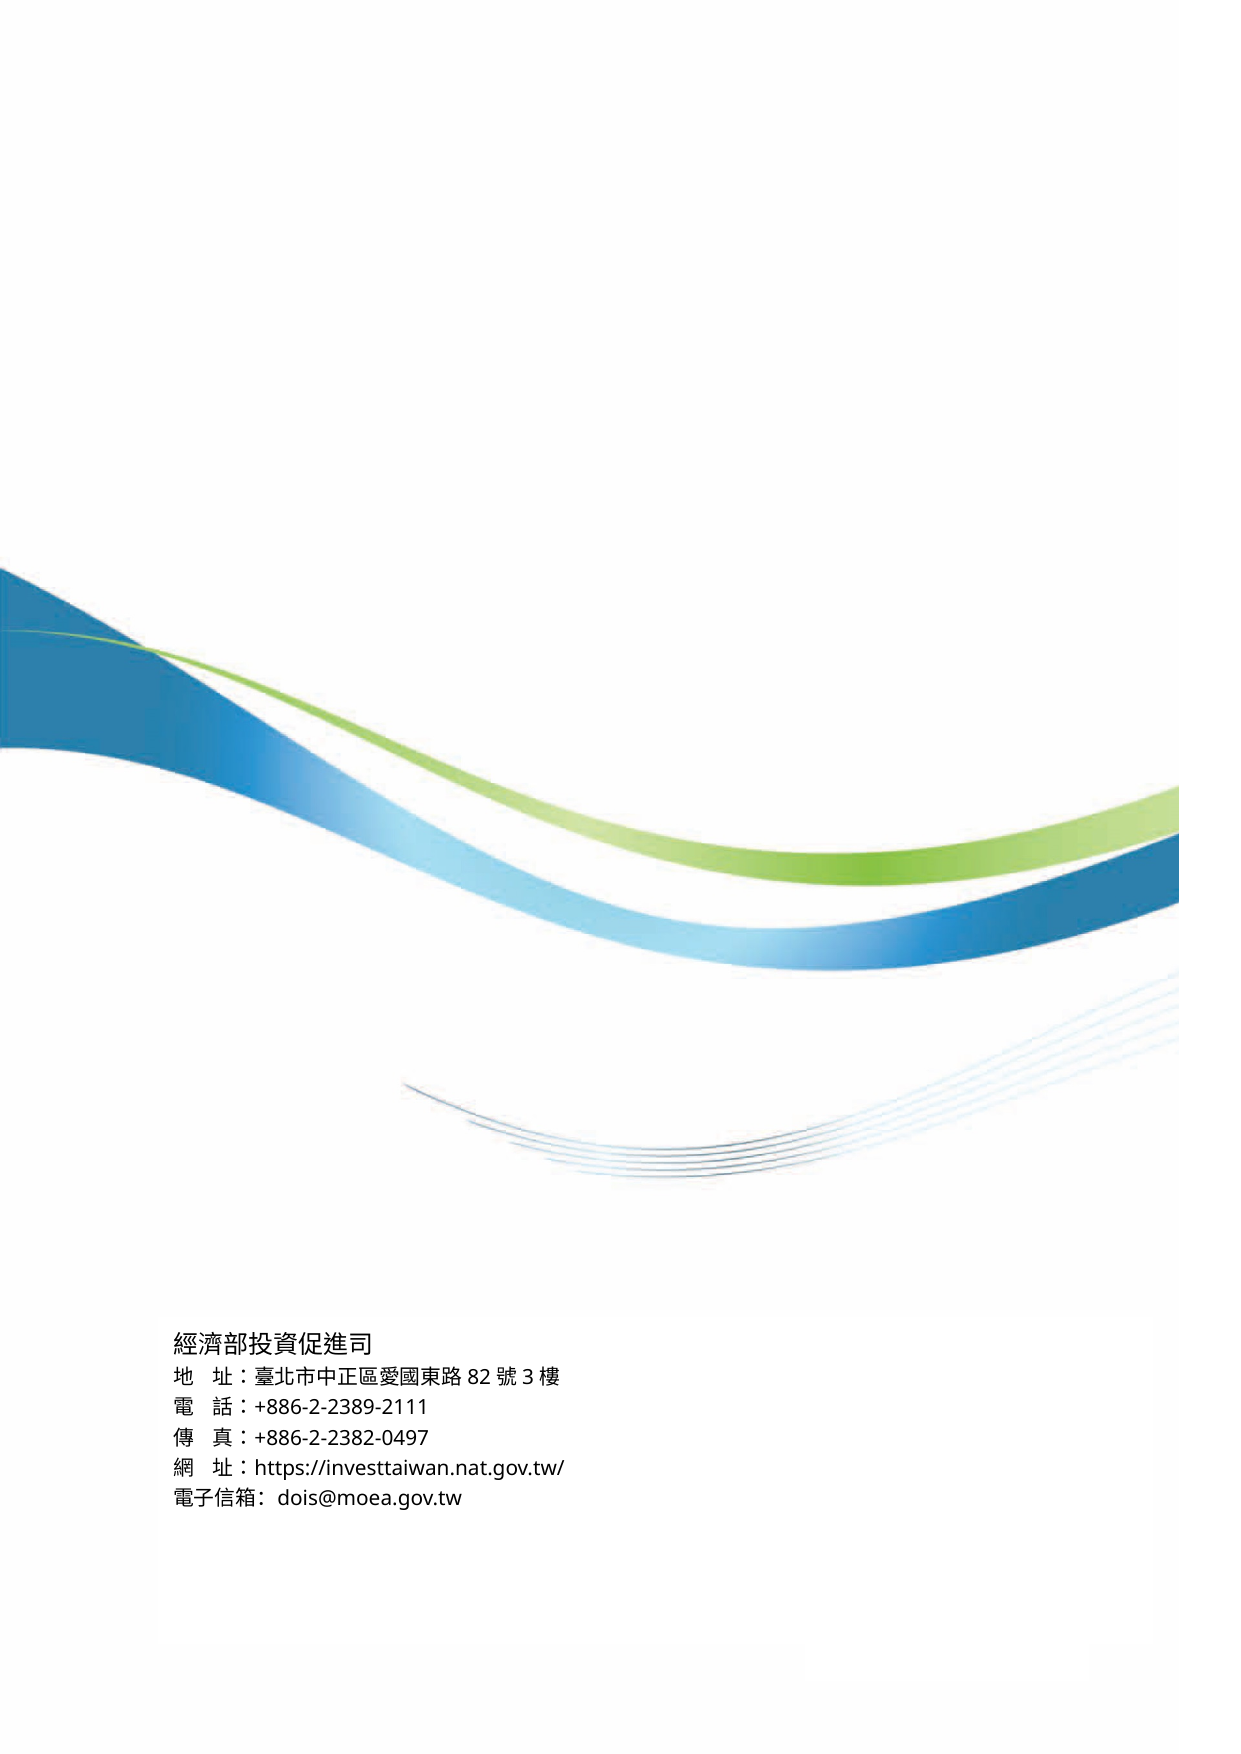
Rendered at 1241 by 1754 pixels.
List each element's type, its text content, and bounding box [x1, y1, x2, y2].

text 經濟部投資促進司 [173, 1324, 1138, 1360]
text 傳 真：+886-2-2382-0497 [173, 1421, 1138, 1451]
text 網 址：https://investtaiwan.nat.gov.tw/ [173, 1451, 1138, 1482]
picture [0, 0, 1179, 1754]
text 地 址：臺北市中正區愛國東路 82 號 3 樓 [173, 1360, 1138, 1391]
text 電 話：+886-2-2389-2111 [173, 1391, 1138, 1421]
text 電子信箱：dois@moea.gov.tw [173, 1482, 1138, 1512]
